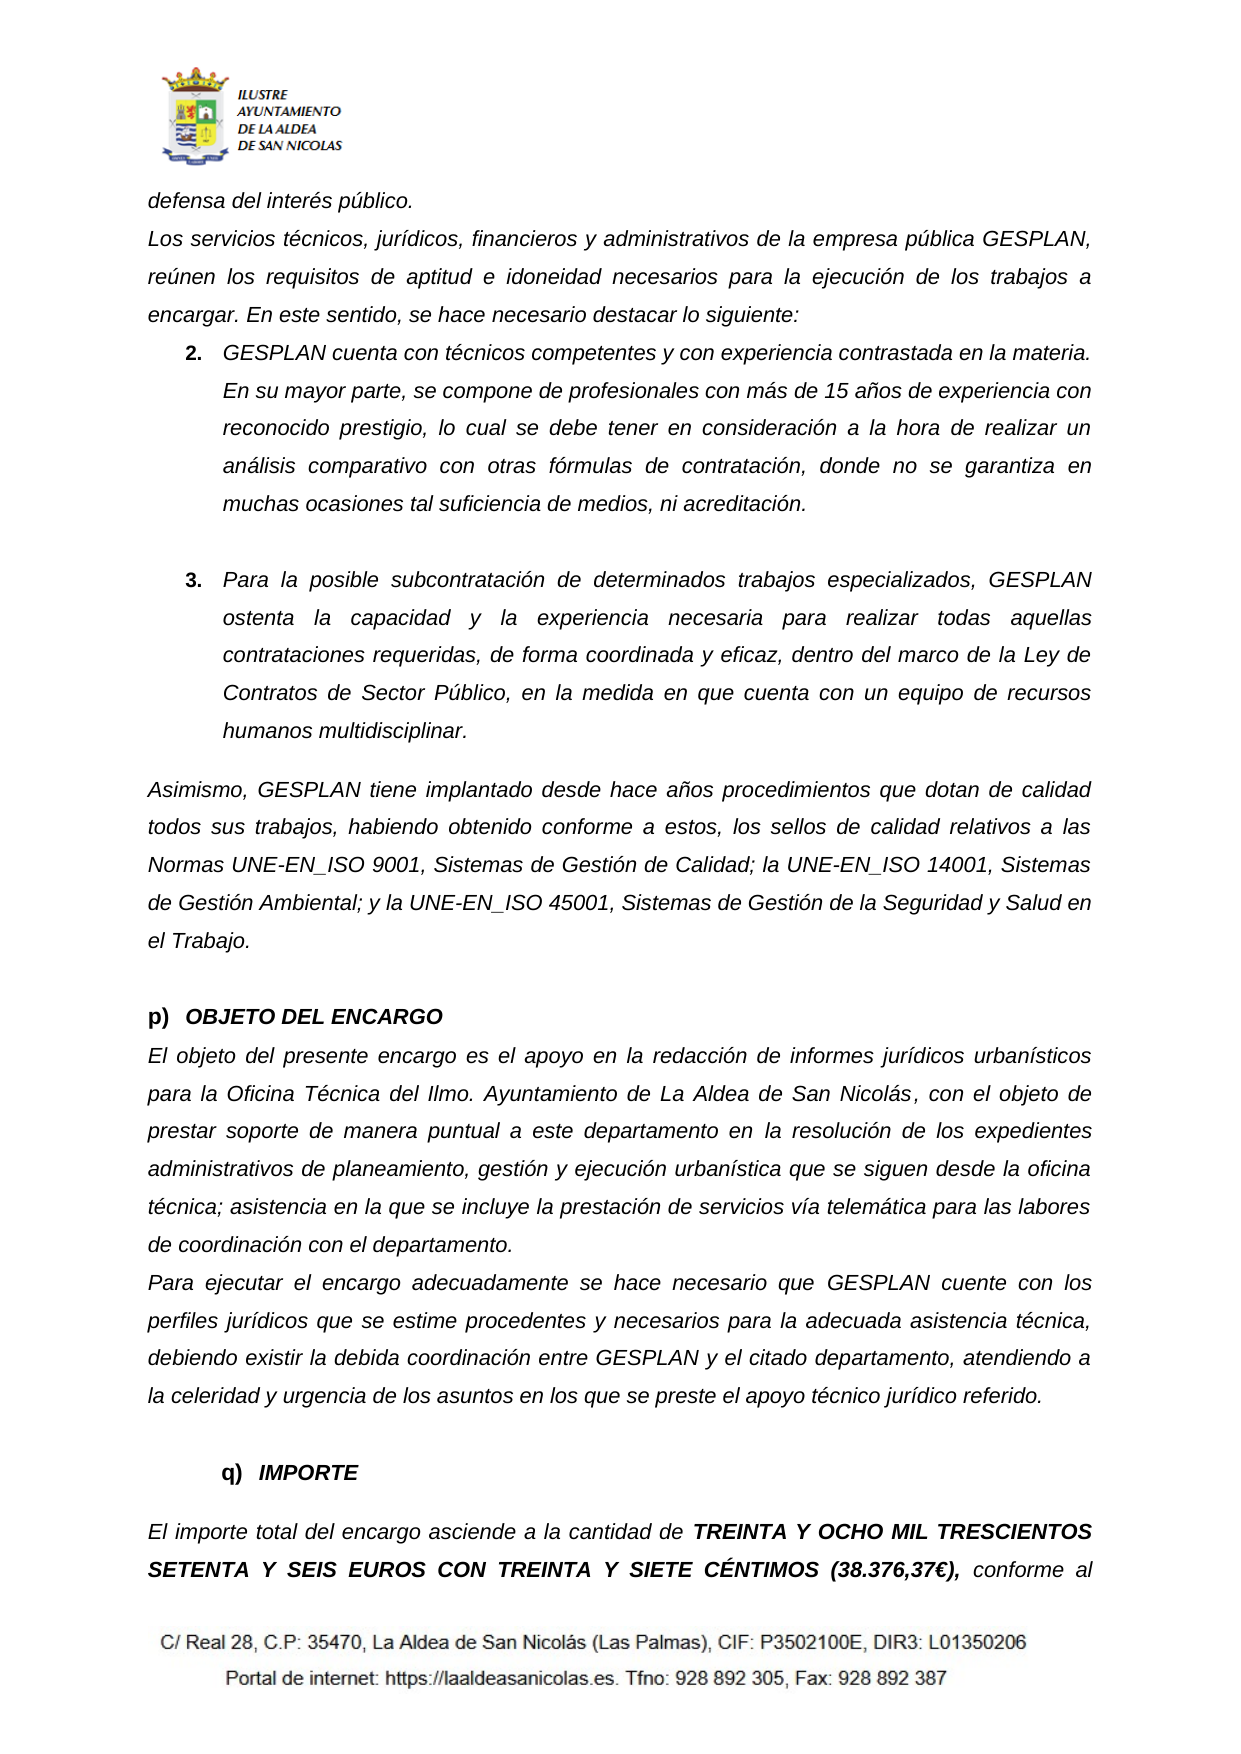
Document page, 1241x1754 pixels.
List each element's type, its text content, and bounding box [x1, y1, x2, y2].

list IMPORTE [221, 1459, 1093, 1485]
text Asimismo, GESPLAN tiene implantado desde hace años procedimientos que dotan de calidad todos sus trabajos, habiendo obtenido conforme a estos, los sellos de calidad relativos a las Normas UNE-EN_ISO 9001, Sistemas de Gestión de Calidad; la UNE-EN_ISO 14001, Sistemas de Gestión Ambiental; y la UNE-EN_ISO 45001, Sistemas de Gestión de la Seguridad y Salud en el Trabajo. [148, 776, 1093, 953]
text Para ejecutar el encargo adecuadamente se hace necesario que GESPLAN cuente con los perfiles jurídicos que se estime procedentes y necesarios para la adecuada asistencia técnica, debiendo existir la debida coordinación entre GESPLAN y el citado departamento, atendiendo a la celeridad y urgencia de los asuntos en los que se preste el apoyo técnico jurídico referido. [148, 1270, 1093, 1408]
text Los servicios técnicos, jurídicos, financieros y administrativos de la empresa pública GESPLAN, reúnen los requisitos de aptitud e idoneidad necesarios para la ejecución de los trabajos a encargar. En este sentido, se hace necesario destacar lo siguiente: [148, 226, 1093, 327]
text El objeto del presente encargo es el apoyo en la redacción de informes jurídicos urbanísticos para la Oficina Técnica del Ilmo. Ayuntamiento de La Aldea de San Nicolás, con el objeto de prestar soporte de manera puntual a este departamento en la resolución de los expedientes administrativos de planeamiento, gestión y ejecución urbanística que se siguen desde la oficina técnica; asistencia en la que se incluye la prestación de servicios vía telemática para las labores de coordinación con el departamento. [148, 1043, 1093, 1257]
picture [148, 1626, 1034, 1694]
list OBJETO DEL ENCARGO [148, 1003, 1093, 1030]
text defensa del interés público. [148, 188, 1093, 214]
picture [148, 59, 358, 173]
list Para la posible subcontratación de determinados trabajos especializados, GESPLAN ostenta la capacidad y la experiencia necesaria para realizar todas aquellas contrataciones requeridas, de forma coordinada y eficaz, dentro del marco de la Ley de Contratos de Sector Público, en la medida en que cuenta con un equipo de recursos humanos multidisciplinar. [185, 567, 1093, 743]
text El importe total del encargo asciende a la cantidad de TREINTA Y OCHO MIL TRESCIENTOS SETENTA Y SEIS EUROS CON TREINTA Y SIETE CÉNTIMOS (38.376,37€), conforme al [148, 1519, 1093, 1582]
list GESPLAN cuenta con técnicos competentes y con experiencia contrastada en la materia. En su mayor parte, se compone de profesionales con más de 15 años de experiencia con reconocido prestigio, lo cual se debe tener en consideración a la hora de realizar un análisis comparativo con otras fórmulas de contratación, donde no se garantiza en muchas ocasiones tal suficiencia de medios, ni acreditación. [185, 340, 1093, 516]
